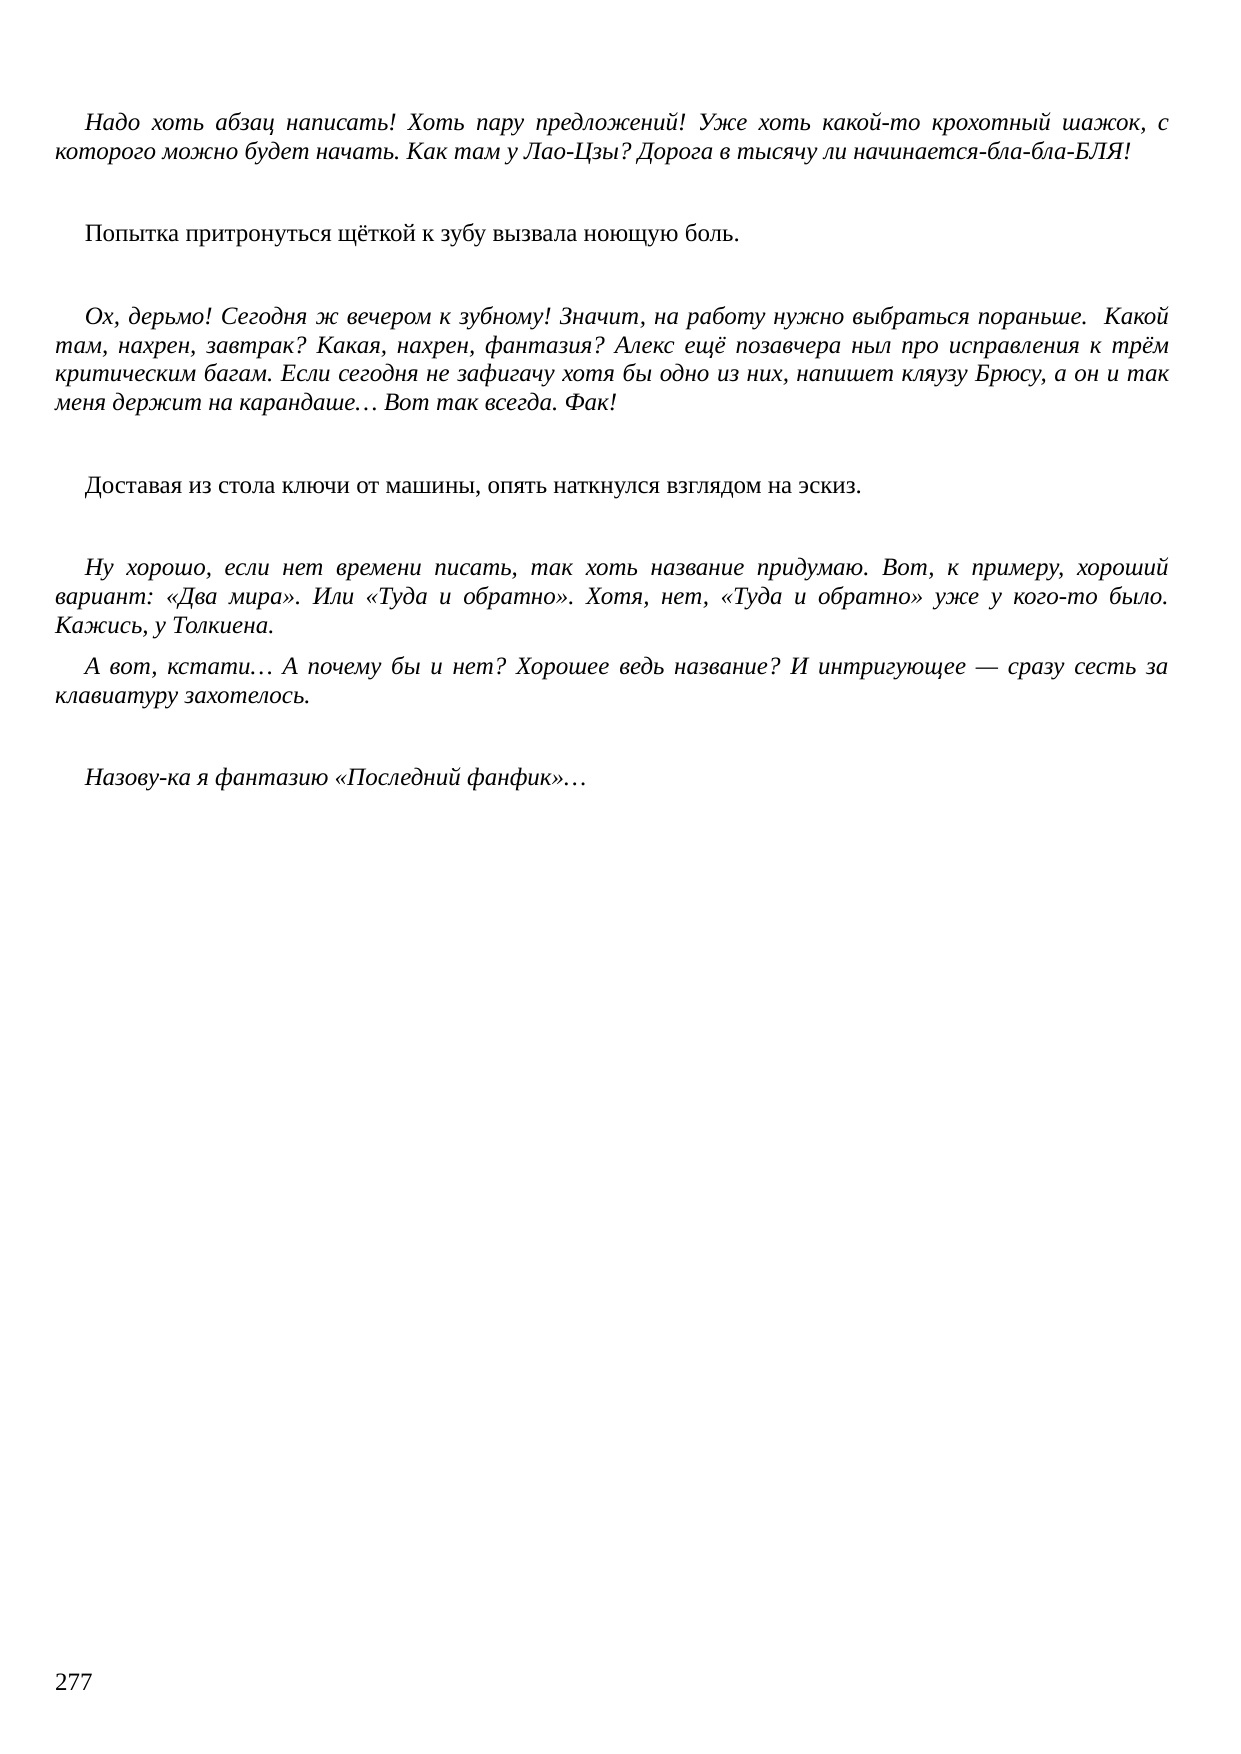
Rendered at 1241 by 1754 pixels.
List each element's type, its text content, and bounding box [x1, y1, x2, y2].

text Надо хоть абзац написать! Хоть пару предложений! Уже хоть какой-то крохотный шажок, с которого можно будет начать. Как там у Лао-Цзы? Дорога в тысячу ли начинается-бла-бла-БЛЯ! [55, 107, 1173, 165]
text Назову-ка я фантазию «Последний фанфик»… [55, 762, 1173, 791]
text Ну хорошо, если нет времени писать, так хоть название придумаю. Вот, к примеру, хороший вариант: «Два мира». Или «Туда и обратно». Хотя, нет, «Туда и обратно» уже у кого-то было. Кажись, у Толкиена. [55, 552, 1173, 638]
text Доставая из стола ключи от машины, опять наткнулся взглядом на эскиз. [55, 470, 1173, 498]
text Попытка притронуться щёткой к зубу вызвала ноющую боль. [55, 218, 1173, 247]
text Ох, дерьмо! Сегодня ж вечером к зубному! Значит, на работу нужно выбраться пораньше. Какой там, нахрен, завтрак? Какая, нахрен, фантазия? Алекс ещё позавчера ныл про исправления к трём критическим багам. Если сегодня не зафигачу хотя бы одно из них, напишет кляузу Брюсу, а он и так меня держит на карандаше… Вот так всегда. Фак! [55, 301, 1173, 416]
text А вот, кстати… А почему бы и нет? Хорошее ведь название? И интригующее — сразу сесть за клавиатуру захотелось. [55, 651, 1173, 708]
